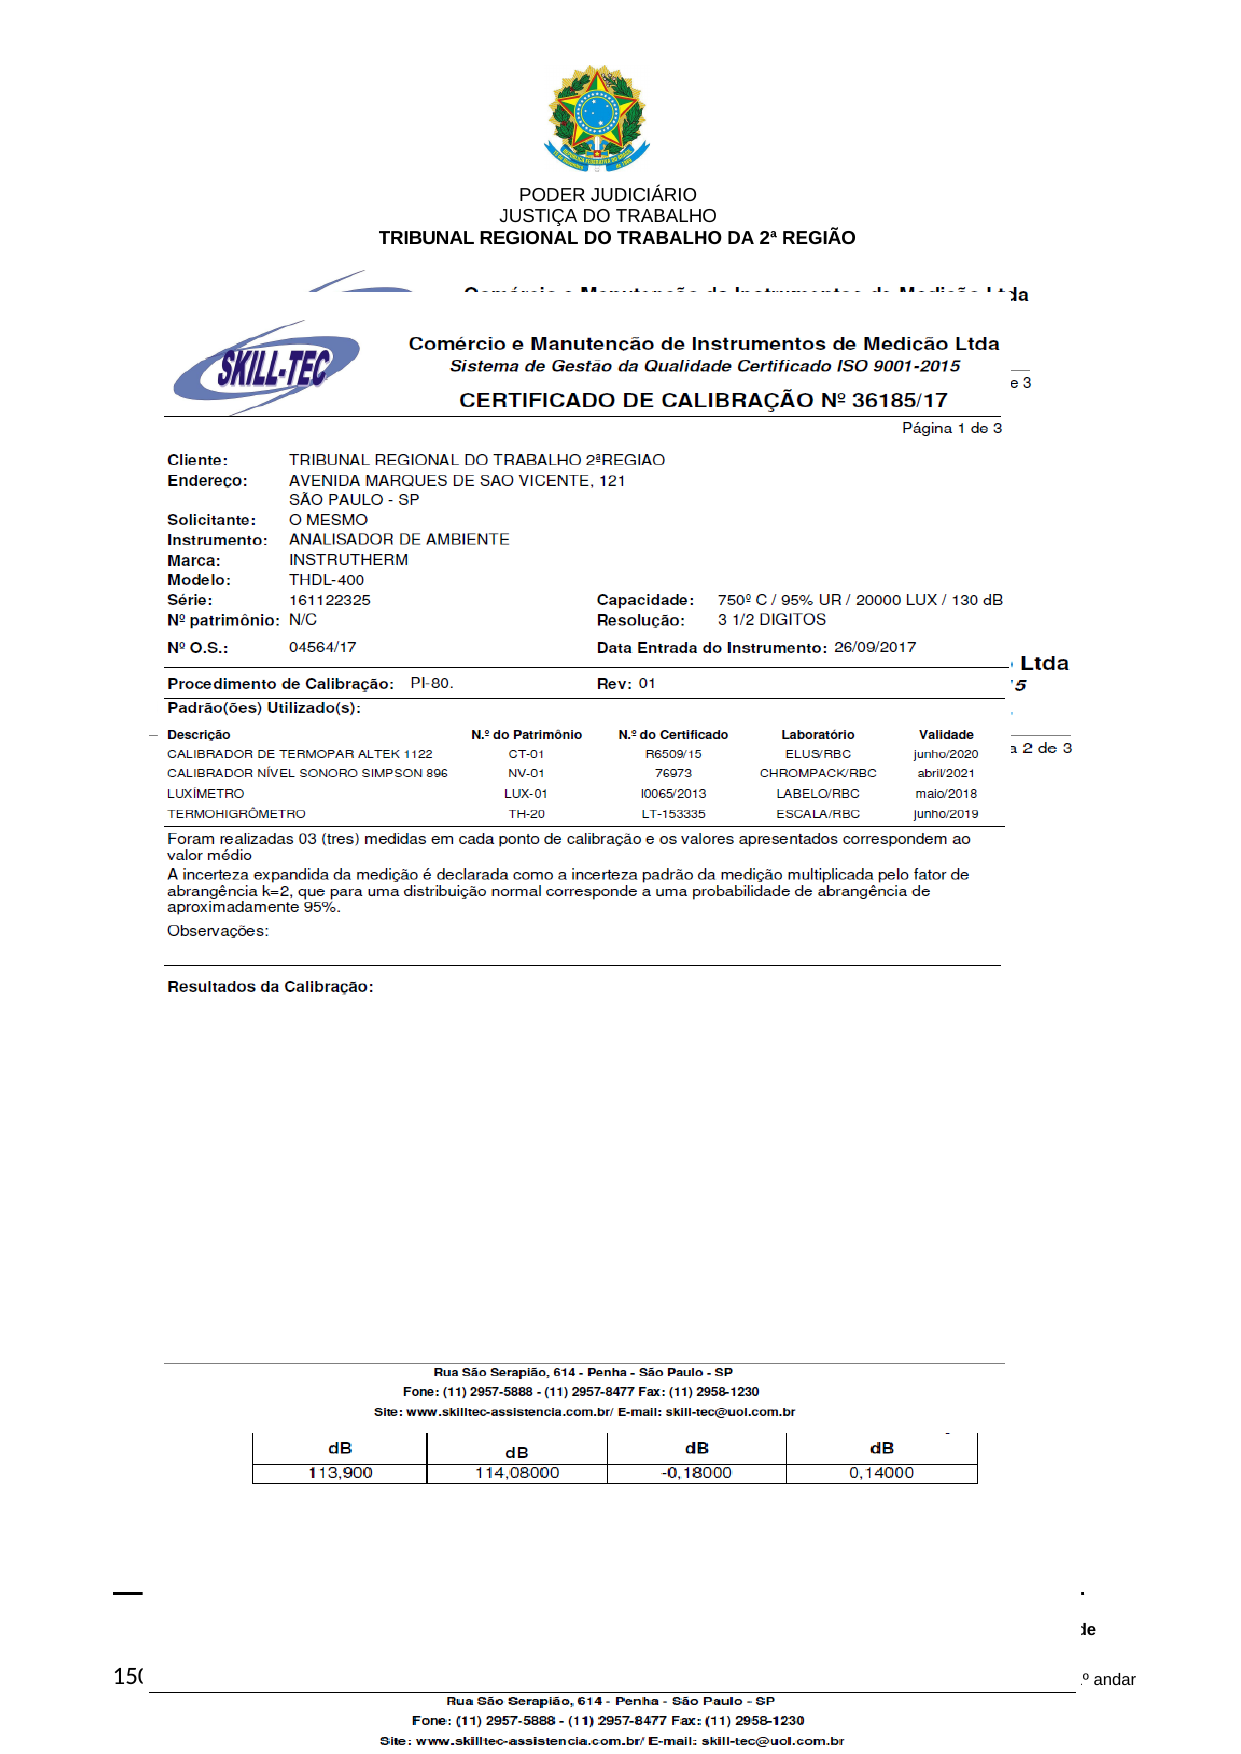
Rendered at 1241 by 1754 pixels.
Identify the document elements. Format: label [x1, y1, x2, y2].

picture [543, 65, 650, 172]
picture [142, 270, 1082, 1754]
